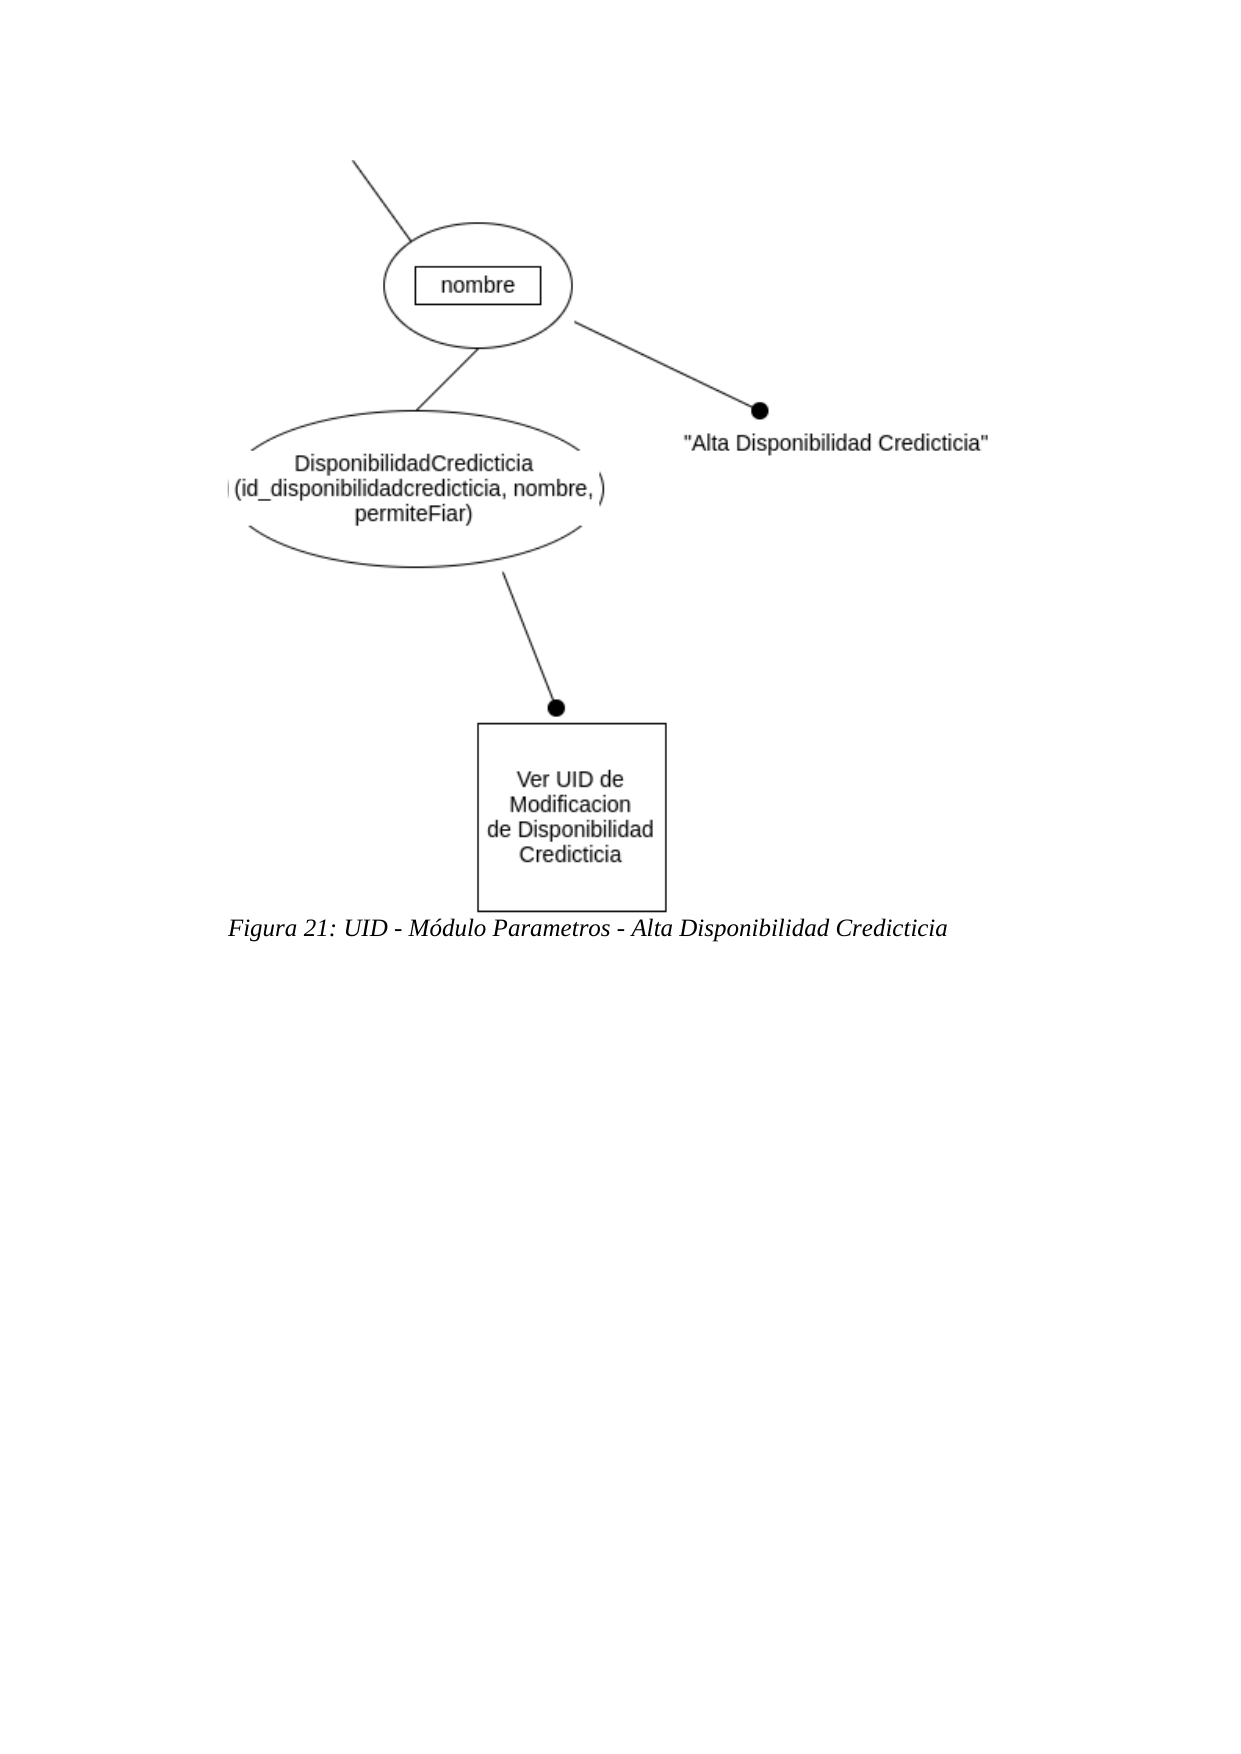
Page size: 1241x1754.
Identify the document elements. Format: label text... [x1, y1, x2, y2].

picture [227, 160, 1013, 914]
text Figura 21: UID - Módulo Parametros - Alta Disponibilidad Credicticia [228, 914, 1012, 942]
